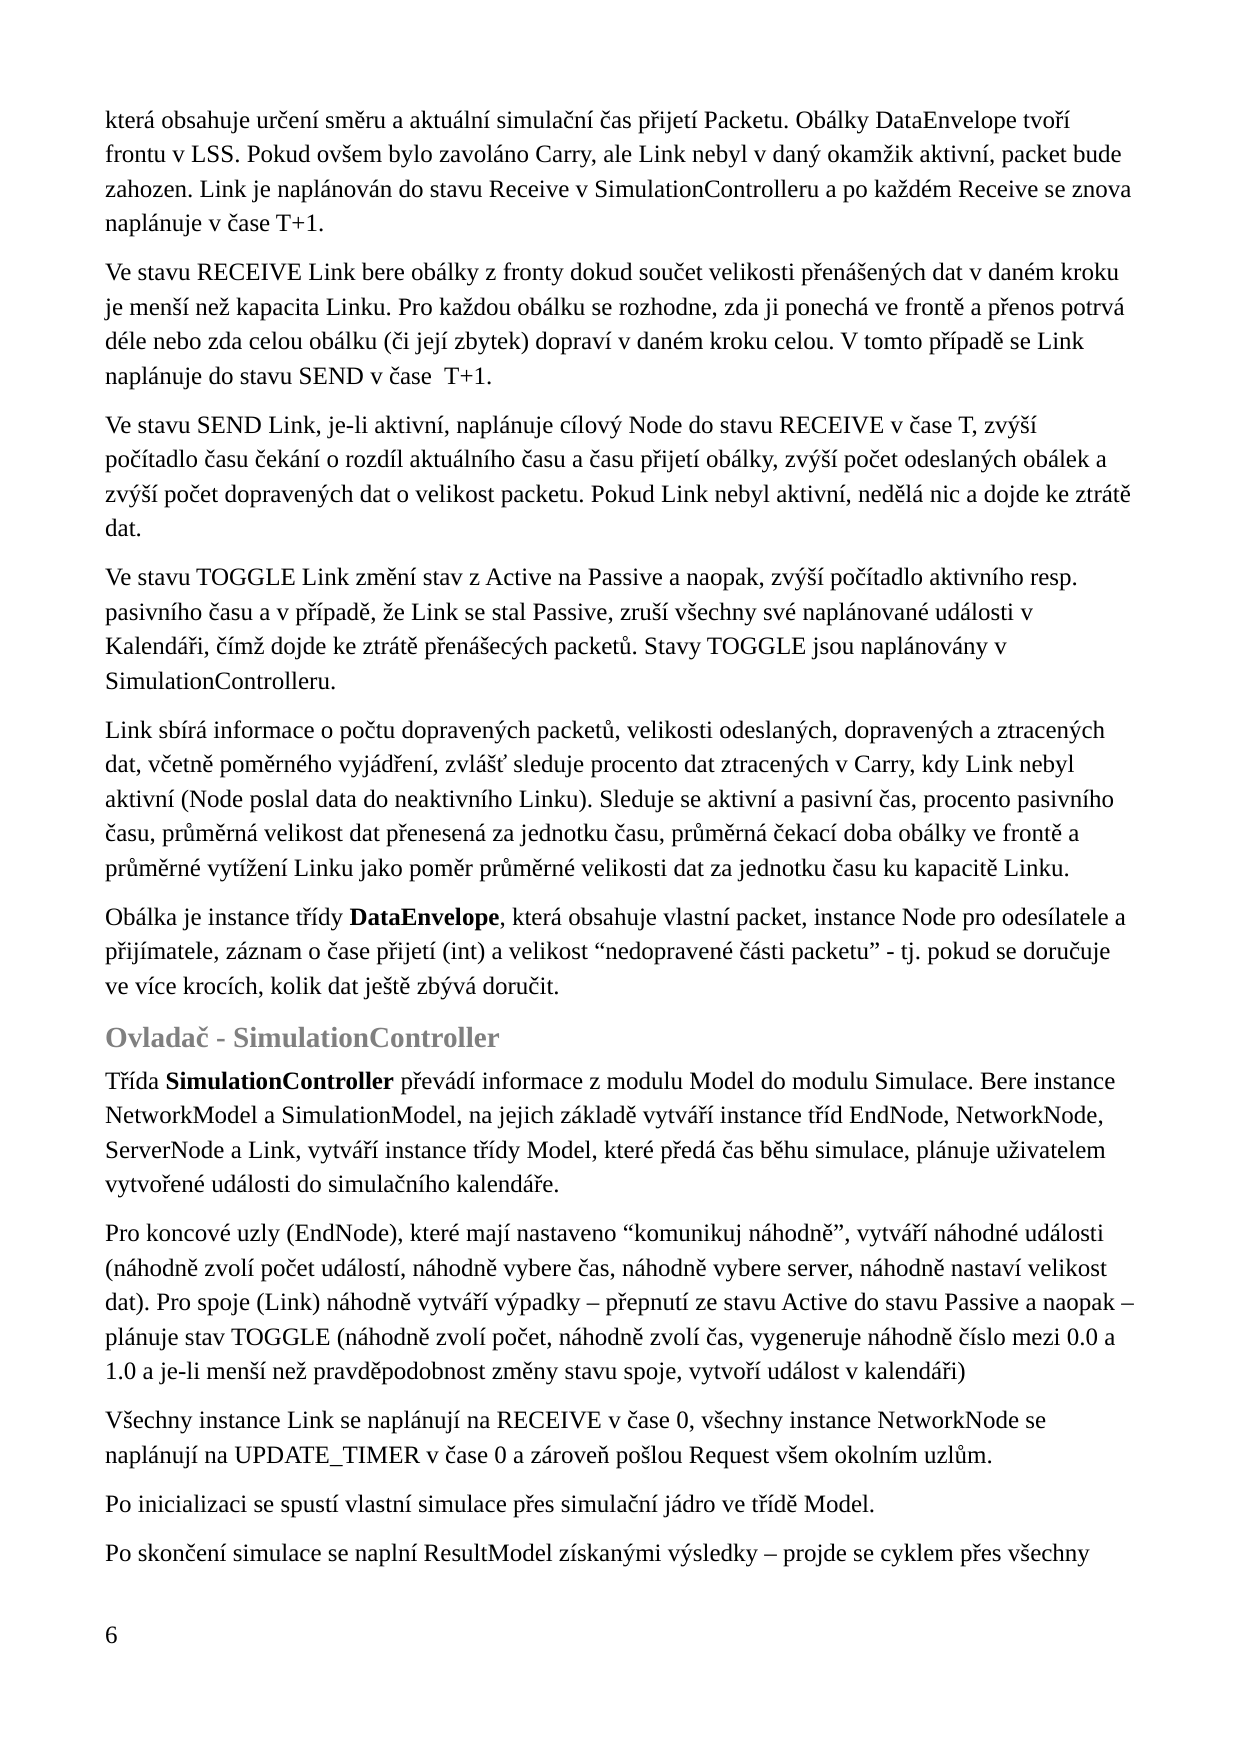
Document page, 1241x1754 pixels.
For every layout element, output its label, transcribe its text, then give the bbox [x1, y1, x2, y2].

text Po inicializaci se spustí vlastní simulace přes simulační jádro ve třídě Model. [105, 1489, 1136, 1518]
text Třída SimulationController převádí informace z modulu Model do modulu Simulace. Bere instance NetworkModel a SimulationModel, na jejich základě vytváří instance tříd EndNode, NetworkNode, ServerNode a Link, vytváří instance třídy Model, které předá čas běhu simulace, plánuje uživatelem vytvořené události do simulačního kalendáře. [105, 1066, 1136, 1198]
text Všechny instance Link se naplánují na RECEIVE v čase 0, všechny instance NetworkNode se naplánují na UPDATE_TIMER v čase 0 a zároveň pošlou Request všem okolním uzlům. [105, 1406, 1136, 1469]
text Ve stavu SEND Link, je-li aktivní, naplánuje cílový Node do stavu RECEIVE v čase T, zvýší počítadlo času čekání o rozdíl aktuálního času a času přijetí obálky, zvýší počet odeslaných obálek a zvýší počet dopravených dat o velikost packetu. Pokud Link nebyl aktivní, nedělá nic a dojde ke ztrátě dat. [105, 410, 1136, 542]
subtitle Ovladač - SimulationController [105, 1020, 1136, 1053]
text Pro koncové uzly (EndNode), které mají nastaveno “komunikuj náhodně”, vytváří náhodné události (náhodně zvolí počet událostí, náhodně vybere čas, náhodně vybere server, náhodně nastaví velikost dat). Pro spoje (Link) náhodně vytváří výpadky – přepnutí ze stavu Active do stavu Passive a naopak – plánuje stav TOGGLE (náhodně zvolí počet, náhodně zvolí čas, vygeneruje náhodně číslo mezi 0.0 a 1.0 a je-li menší než pravděpodobnost změny stavu spoje, vytvoří událost v kalendáři) [105, 1218, 1136, 1385]
text Obálka je instance třídy DataEnvelope, která obsahuje vlastní packet, instance Node pro odesílatele a přijímatele, záznam o čase přijetí (int) a velikost “nedopravené části packetu” - tj. pokud se doručuje ve více krocích, kolik dat ještě zbývá doručit. [105, 902, 1136, 1000]
text Ve stavu TOGGLE Link změní stav z Active na Passive a naopak, zvýší počítadlo aktivního resp. pasivního času a v případě, že Link se stal Passive, zruší všechny své naplánované události v Kalendáři, čímž dojde ke ztrátě přenášecých packetů. Stavy TOGGLE jsou naplánovány v SimulationControlleru. [105, 562, 1136, 695]
text Po skončení simulace se naplní ResultModel získanými výsledky – projde se cyklem přes všechny [105, 1538, 1136, 1567]
text která obsahuje určení směru a aktuální simulační čas přijetí Packetu. Obálky DataEnvelope tvoří frontu v LSS. Pokud ovšem bylo zavoláno Carry, ale Link nebyl v daný okamžik aktivní, packet bude zahozen. Link je naplánován do stavu Receive v SimulationControlleru a po každém Receive se znova naplánuje v čase T+1. [105, 105, 1136, 237]
text Ve stavu RECEIVE Link bere obálky z fronty dokud součet velikosti přenášených dat v daném kroku je menší než kapacita Linku. Pro každou obálku se rozhodne, zda ji ponechá ve frontě a přenos potrvá déle nebo zda celou obálku (či její zbytek) dopraví v daném kroku celou. V tomto případě se Link naplánuje do stavu SEND v čase T+1. [105, 257, 1136, 390]
text Link sbírá informace o počtu dopravených packetů, velikosti odeslaných, dopravených a ztracených dat, včetně poměrného vyjádření, zvlášť sleduje procento dat ztracených v Carry, kdy Link nebyl aktivní (Node poslal data do neaktivního Linku). Sleduje se aktivní a pasivní čas, procento pasivního času, průměrná velikost dat přenesená za jednotku času, průměrná čekací doba obálky ve frontě a průměrné vytížení Linku jako poměr průměrné velikosti dat za jednotku času ku kapacitě Linku. [105, 715, 1136, 882]
